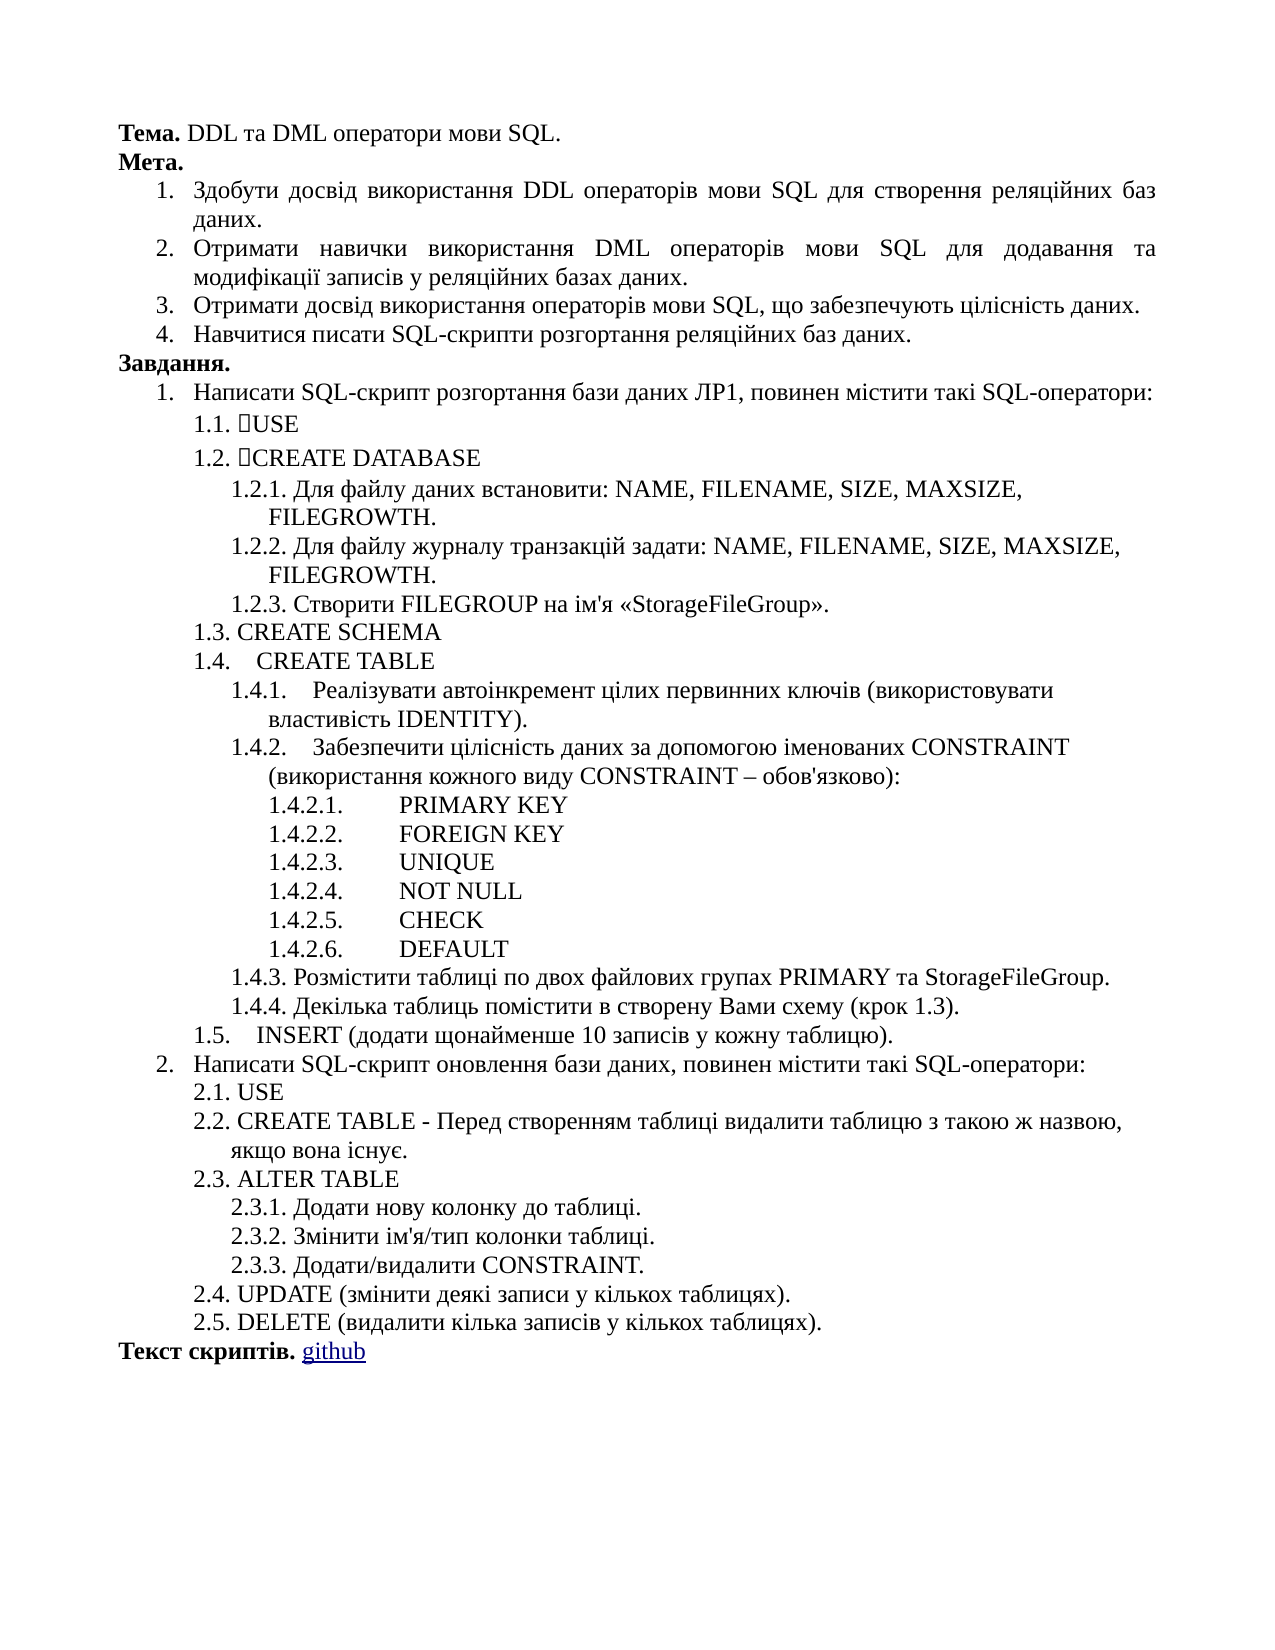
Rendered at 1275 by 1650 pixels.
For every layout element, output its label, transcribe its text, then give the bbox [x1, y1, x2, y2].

list ✅UNIQUE [268, 847, 1157, 876]
list ✅PRIMARY KEY [268, 790, 1157, 819]
list Отримати навички використання DML операторів мови SQL для додавання та модифікації записів у реляційних базах даних. [156, 233, 1157, 291]
list ✅INSERT (додати щонайменше 10 записів у кожну таблицю). [193, 1020, 1157, 1049]
list Отримати досвід використання операторів мови SQL, що забезпечують цілісність даних. [156, 291, 1157, 319]
list ✅CHECK [268, 905, 1157, 934]
list Розмістити таблиці по двох файлових групах PRIMARY та StorageFileGroup. [231, 962, 1157, 991]
list ✅FOREIGN KEY [268, 819, 1157, 847]
list Декілька таблиць помістити в створену Вами схему (крок 1.3). [231, 991, 1157, 1020]
list Навчитися писати SQL-скрипти розгортання реляційних баз даних. [156, 319, 1157, 348]
list CREATE SCHEMA [193, 617, 1157, 646]
list ✅CREATE TABLE [193, 646, 1157, 675]
list Для файлу журналу транзакцій задати: NAME, FILENAME, SIZE, MAXSIZE, FILEGROWTH. [231, 531, 1157, 589]
list ✅DEFAULT [268, 934, 1157, 962]
list CREATE TABLE - Перед створенням таблиці видалити таблицю з такою ж назвою, якщо вона існує. [193, 1106, 1157, 1164]
list UPDATE (змінити деякі записи у кількох таблицях). [193, 1279, 1157, 1307]
text Мета. [118, 147, 1157, 176]
list ✅CREATE DATABASE [193, 440, 1157, 474]
text Тема. DDL та DML оператори мови SQL. [118, 118, 1157, 147]
list Додати/видалити CONSTRAINT. [231, 1250, 1157, 1279]
list Написати SQL-скрипт розгортання бази даних ЛР1, повинен містити такі SQL-оператори: [156, 377, 1157, 406]
list USE [193, 1077, 1157, 1106]
list ✅USE [193, 406, 1157, 440]
list ✅Забезпечити цілісність даних за допомогою іменованих CONSTRAINT (використання кожного виду CONSTRAINT – обов'язково): [231, 732, 1157, 790]
text Завдання. [118, 348, 1157, 377]
list Змінити ім'я/тип колонки таблиці. [231, 1221, 1157, 1250]
list Написати SQL-скрипт оновлення бази даних, повинен містити такі SQL-оператори: [156, 1049, 1157, 1077]
list Створити FILEGROUP на ім'я «StorageFileGroup». [231, 589, 1157, 617]
list ALTER TABLE [193, 1164, 1157, 1192]
text Текст скриптів. github [118, 1336, 1157, 1365]
list ✅NOT NULL [268, 876, 1157, 905]
list Для файлу даних встановити: NAME, FILENAME, SIZE, MAXSIZE, FILEGROWTH. [231, 474, 1157, 531]
list Здобути досвід використання DDL операторів мови SQL для створення реляційних баз даних. [156, 176, 1157, 233]
list ✅Реалізувати автоінкремент цілих первинних ключів (використовувати властивість IDENTITY). [231, 675, 1157, 732]
list Додати нову колонку до таблиці. [231, 1192, 1157, 1221]
list DELETE (видалити кілька записів у кількох таблицях). [193, 1307, 1157, 1336]
